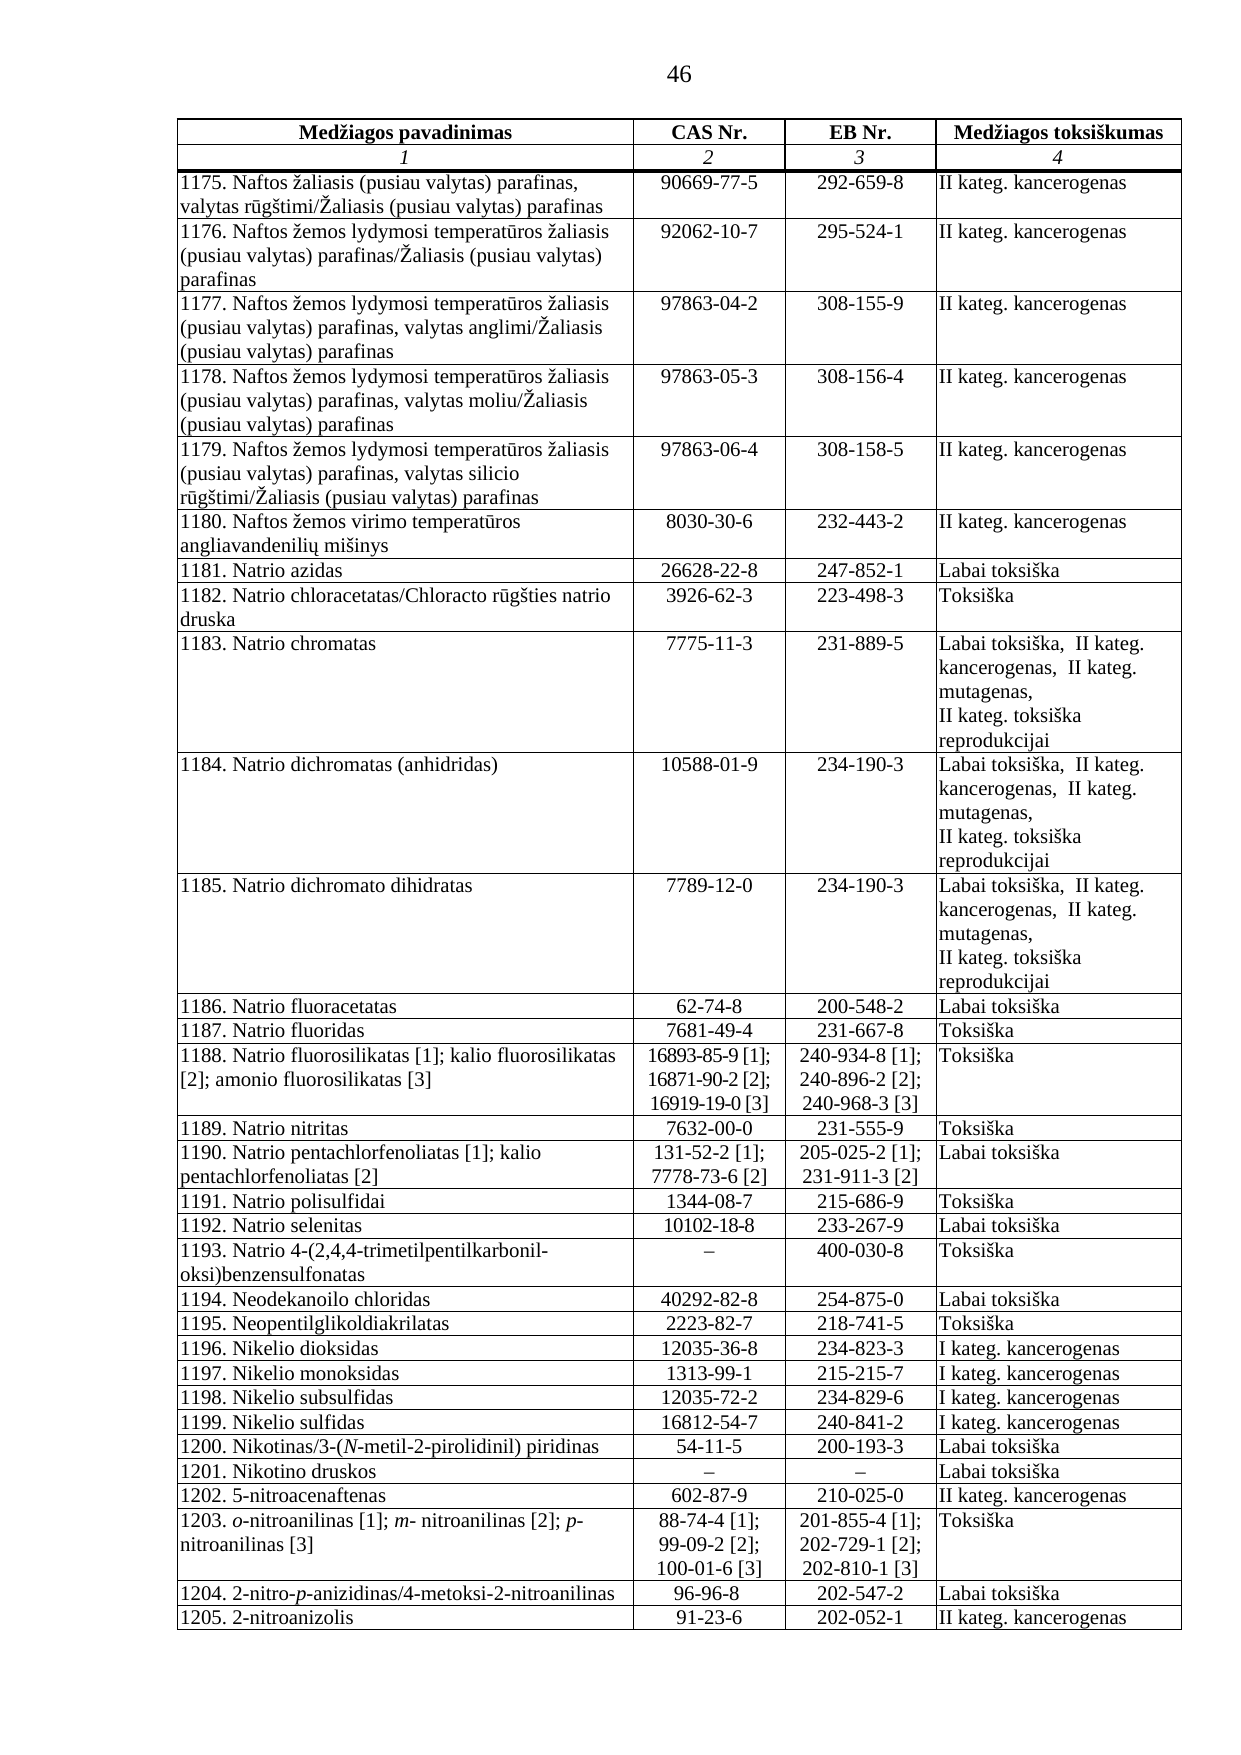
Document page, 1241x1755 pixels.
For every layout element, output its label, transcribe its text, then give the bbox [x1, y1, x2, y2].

table_cell 295-524-1 [786, 219, 936, 291]
table_cell 10588-01-9 [634, 753, 785, 872]
table_cell 1 [178, 145, 633, 169]
table_cell 1184. Natrio dichromatas (anhidridas) [178, 753, 633, 872]
table_cell Toksiška [937, 1116, 1181, 1140]
table_cell Toksiška [937, 583, 1181, 631]
table_cell 308-155-9 [786, 292, 936, 363]
table_cell 54-11-5 [634, 1435, 785, 1458]
table_cell Labai toksiška [937, 994, 1181, 1018]
table_cell II kateg. kancerogenas [937, 1484, 1181, 1507]
table_cell 1186. Natrio fluoracetatas [178, 994, 633, 1018]
table_cell 8030-30-6 [634, 510, 785, 557]
table_cell Toksiška [937, 1044, 1181, 1115]
table_cell Toksiška [937, 1509, 1181, 1580]
table_cell 1179. Naftos žemos lydymosi temperatūros žaliasis (pusiau valytas) parafinas, valytas silicio rūgštimi/Žaliasis (pusiau valytas) parafinas [178, 437, 633, 509]
table_cell 240-841-2 [786, 1410, 936, 1434]
table_cell 1182. Natrio chloracetatas/Chloracto rūgšties natrio druska [178, 583, 633, 631]
table_cell – [786, 1459, 936, 1483]
table_cell 2223-82-7 [634, 1312, 785, 1335]
table_cell 1190. Natrio pentachlorfenoliatas [1]; kalio pentachlorfenoliatas [2] [178, 1141, 633, 1188]
table_header Medžiagos toksiškumas [937, 120, 1181, 144]
table_cell 200-193-3 [786, 1435, 936, 1458]
table_cell 201-855-4 [1]; 202-729-1 [2]; 202-810-1 [3] [786, 1509, 936, 1580]
table_cell 247-852-1 [786, 559, 936, 582]
table_cell 1183. Natrio chromatas [178, 632, 633, 752]
table_cell 12035-36-8 [634, 1336, 785, 1360]
table_cell 215-686-9 [786, 1189, 936, 1213]
table_cell Labai toksiška [937, 1581, 1181, 1605]
table_header CAS Nr. [634, 120, 784, 144]
table_cell Labai toksiška [937, 1141, 1181, 1188]
table_cell 1202. 5-nitroacenaftenas [178, 1484, 633, 1507]
table_header Medžiagos pavadinimas [178, 120, 633, 144]
table_cell 1203. o-nitroanilinas [1]; m- nitroanilinas [2]; p- nitroanilinas [3] [178, 1509, 633, 1580]
table_cell 1191. Natrio polisulfidai [178, 1189, 633, 1213]
table_cell 1195. Neopentilglikoldiakrilatas [178, 1312, 633, 1335]
table_cell II kateg. kancerogenas [937, 510, 1181, 557]
table_cell 231-667-8 [786, 1019, 936, 1042]
table_cell 2 [634, 145, 784, 169]
table_cell Toksiška [937, 1239, 1181, 1286]
table_cell 215-215-7 [786, 1361, 936, 1384]
table_cell 232-443-2 [786, 510, 936, 557]
table_cell Labai toksiška [937, 1459, 1181, 1483]
table_cell 131-52-2 [1]; 7778-73-6 [2] [634, 1141, 785, 1188]
table_cell 210-025-0 [786, 1484, 936, 1507]
table_cell 234-829-6 [786, 1386, 936, 1409]
table_cell 1344-08-7 [634, 1189, 785, 1213]
table_cell 91-23-6 [634, 1606, 785, 1629]
table_cell I kateg. kancerogenas [937, 1410, 1181, 1434]
table_cell 7632-00-0 [634, 1116, 785, 1140]
table_cell 202-052-1 [786, 1606, 936, 1629]
table_cell 1198. Nikelio subsulfidas [178, 1386, 633, 1409]
table_cell II kateg. kancerogenas [937, 219, 1181, 291]
table_cell 240-934-8 [1]; 240-896-2 [2]; 240-968-3 [3] [786, 1044, 936, 1115]
table_cell 254-875-0 [786, 1287, 936, 1311]
table_cell 97863-04-2 [634, 292, 785, 363]
table_cell 92062-10-7 [634, 219, 785, 291]
table_cell – [634, 1239, 785, 1286]
table_cell II kateg. kancerogenas [937, 292, 1181, 363]
table_cell 1205. 2-nitroanizolis [178, 1606, 633, 1629]
table_cell 3 [786, 145, 935, 169]
table_cell 1313-99-1 [634, 1361, 785, 1384]
table_cell 1193. Natrio 4-(2,4,4-trimetilpentilkarbonil-oksi)benzensulfonatas [178, 1239, 633, 1286]
table_cell Toksiška [937, 1312, 1181, 1335]
table_cell 16893-85-9 [1]; 16871-90-2 [2]; 16919-19-0 [3] [634, 1044, 785, 1115]
table_cell Toksiška [937, 1189, 1181, 1213]
table_cell 1187. Natrio fluoridas [178, 1019, 633, 1042]
table_cell 1180. Naftos žemos virimo temperatūros angliavandenilių mišinys [178, 510, 633, 557]
table_cell 231-555-9 [786, 1116, 936, 1140]
table_cell 97863-05-3 [634, 365, 785, 436]
table_cell 1175. Naftos žaliasis (pusiau valytas) parafinas, valytas rūgštimi/Žaliasis (pusiau valytas) parafinas [178, 173, 633, 218]
table_cell 1204. 2-nitro-p-anizidinas/4-metoksi-2-nitroanilinas [178, 1581, 633, 1605]
table_header EB Nr. [786, 120, 935, 144]
table_cell Labai toksiška [937, 1435, 1181, 1458]
table_cell 233-267-9 [786, 1214, 936, 1237]
table_cell 234-190-3 [786, 753, 936, 872]
table_cell 1196. Nikelio dioksidas [178, 1336, 633, 1360]
table_cell 200-548-2 [786, 994, 936, 1018]
table_cell 62-74-8 [634, 994, 785, 1018]
table_cell – [634, 1459, 785, 1483]
table_cell 10102-18-8 [634, 1214, 785, 1237]
table_cell 1181. Natrio azidas [178, 559, 633, 582]
table_cell Labai toksiška [937, 1287, 1181, 1311]
table_cell 1197. Nikelio monoksidas [178, 1361, 633, 1384]
table_cell 16812-54-7 [634, 1410, 785, 1434]
table_cell II kateg. kancerogenas [937, 1606, 1181, 1629]
table_cell 1178. Naftos žemos lydymosi temperatūros žaliasis (pusiau valytas) parafinas, valytas moliu/Žaliasis (pusiau valytas) parafinas [178, 365, 633, 436]
table_cell 223-498-3 [786, 583, 936, 631]
table_cell Labai toksiška, II kateg. kancerogenas, II kateg. mutagenas, II kateg. toksiška reprodukcijai [937, 874, 1181, 993]
table_cell II kateg. kancerogenas [937, 173, 1181, 218]
table_cell 234-823-3 [786, 1336, 936, 1360]
table_cell 3926-62-3 [634, 583, 785, 631]
table_cell 1200. Nikotinas/3-(N-metil-2-pirolidinil) piridinas [178, 1435, 633, 1458]
table_cell 88-74-4 [1]; 99-09-2 [2]; 100-01-6 [3] [634, 1509, 785, 1580]
table_cell 26628-22-8 [634, 559, 785, 582]
table_cell 1188. Natrio fluorosilikatas [1]; kalio fluorosilikatas [2]; amonio fluorosilikatas [3] [178, 1044, 633, 1115]
table_cell 1189. Natrio nitritas [178, 1116, 633, 1140]
table_cell 7681-49-4 [634, 1019, 785, 1042]
table_cell 1192. Natrio selenitas [178, 1214, 633, 1237]
table_cell 1199. Nikelio sulfidas [178, 1410, 633, 1434]
table_cell 231-889-5 [786, 632, 936, 752]
table_cell I kateg. kancerogenas [937, 1336, 1181, 1360]
table_cell 7775-11-3 [634, 632, 785, 752]
table_cell 308-156-4 [786, 365, 936, 436]
table_cell 7789-12-0 [634, 874, 785, 993]
table_cell I kateg. kancerogenas [937, 1361, 1181, 1384]
table_cell II kateg. kancerogenas [937, 365, 1181, 436]
table_cell 292-659-8 [786, 173, 936, 218]
table_cell 1176. Naftos žemos lydymosi temperatūros žaliasis (pusiau valytas) parafinas/Žaliasis (pusiau valytas) parafinas [178, 219, 633, 291]
table_cell 202-547-2 [786, 1581, 936, 1605]
table_cell 90669-77-5 [634, 173, 785, 218]
table_cell 4 [937, 145, 1181, 169]
table_cell Labai toksiška, II kateg. kancerogenas, II kateg. mutagenas, II kateg. toksiška reprodukcijai [937, 632, 1181, 752]
table_cell 234-190-3 [786, 874, 936, 993]
table_cell 1194. Neodekanoilo chloridas [178, 1287, 633, 1311]
table_cell Toksiška [937, 1019, 1181, 1042]
table_cell Labai toksiška [937, 559, 1181, 582]
table_cell I kateg. kancerogenas [937, 1386, 1181, 1409]
table_cell Labai toksiška, II kateg. kancerogenas, II kateg. mutagenas, II kateg. toksiška reprodukcijai [937, 753, 1181, 872]
table_cell 12035-72-2 [634, 1386, 785, 1409]
table_cell Labai toksiška [937, 1214, 1181, 1237]
table_cell 96-96-8 [634, 1581, 785, 1605]
table_cell 308-158-5 [786, 437, 936, 509]
table_cell 1177. Naftos žemos lydymosi temperatūros žaliasis (pusiau valytas) parafinas, valytas anglimi/Žaliasis (pusiau valytas) parafinas [178, 292, 633, 363]
table_cell 602-87-9 [634, 1484, 785, 1507]
table_cell 1185. Natrio dichromato dihidratas [178, 874, 633, 993]
table_cell 40292-82-8 [634, 1287, 785, 1311]
table_cell 1201. Nikotino druskos [178, 1459, 633, 1483]
table_cell 97863-06-4 [634, 437, 785, 509]
table_cell II kateg. kancerogenas [937, 437, 1181, 509]
table_cell 400-030-8 [786, 1239, 936, 1286]
table_cell 205-025-2 [1]; 231-911-3 [2] [786, 1141, 936, 1188]
table_cell 218-741-5 [786, 1312, 936, 1335]
